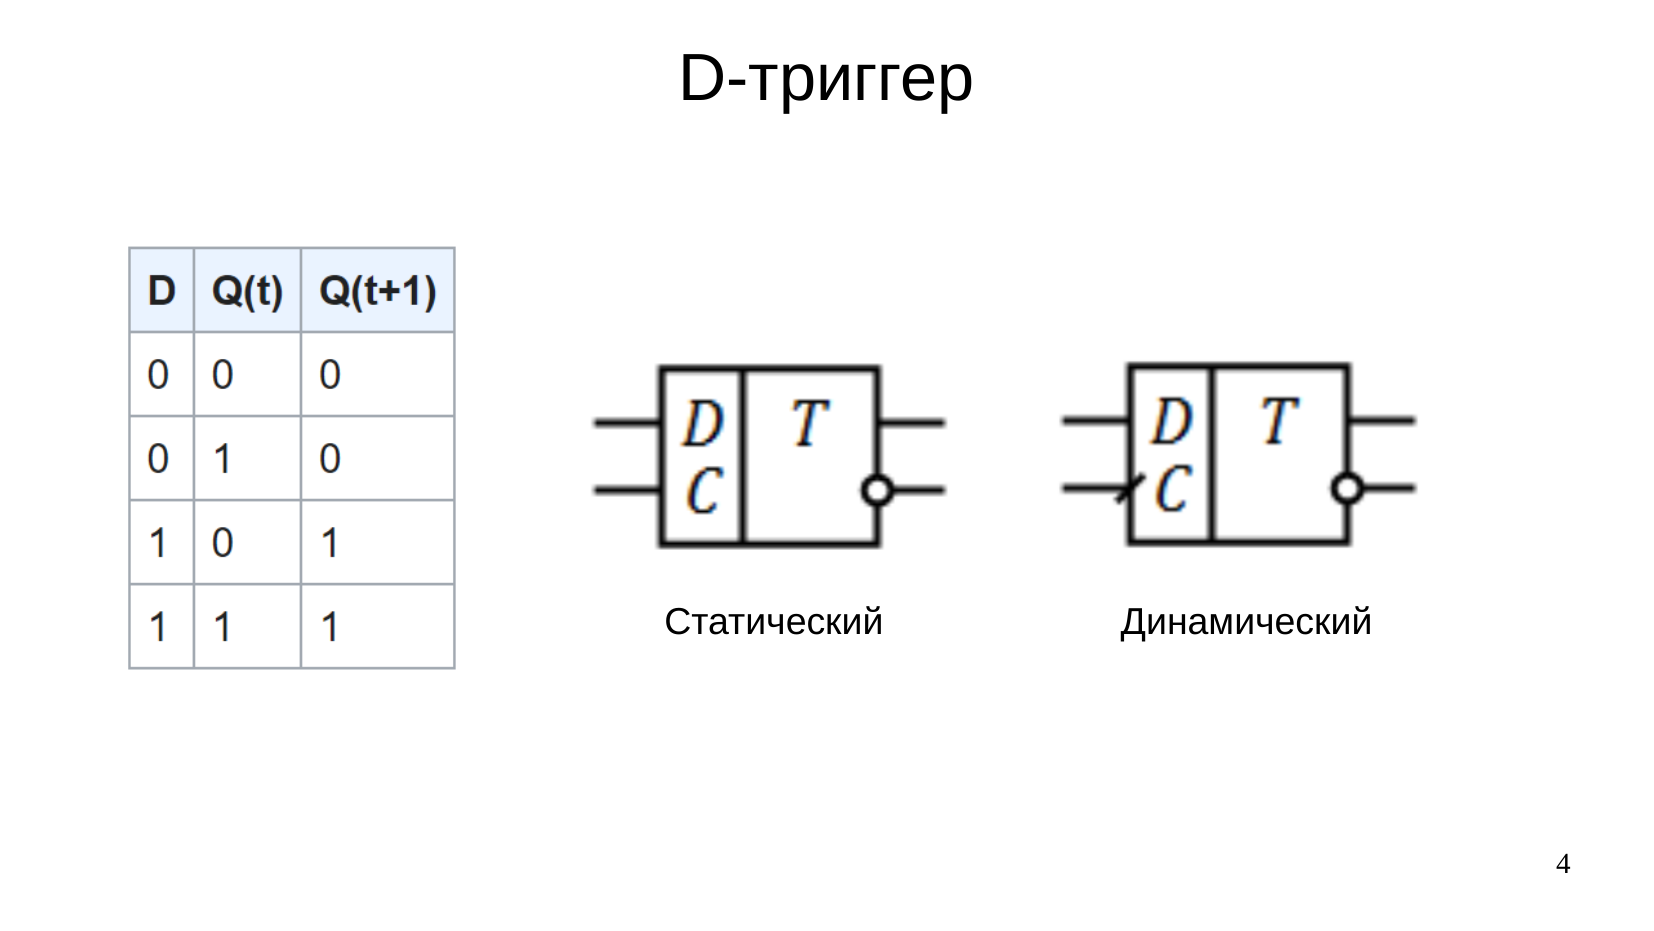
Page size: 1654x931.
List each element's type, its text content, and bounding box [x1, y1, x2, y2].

text_box Статический [649, 592, 899, 650]
picture [1052, 354, 1424, 562]
picture [118, 239, 461, 680]
picture [585, 354, 956, 557]
title D-триггер [82, 37, 1571, 119]
text_box Динамический [1105, 592, 1388, 650]
